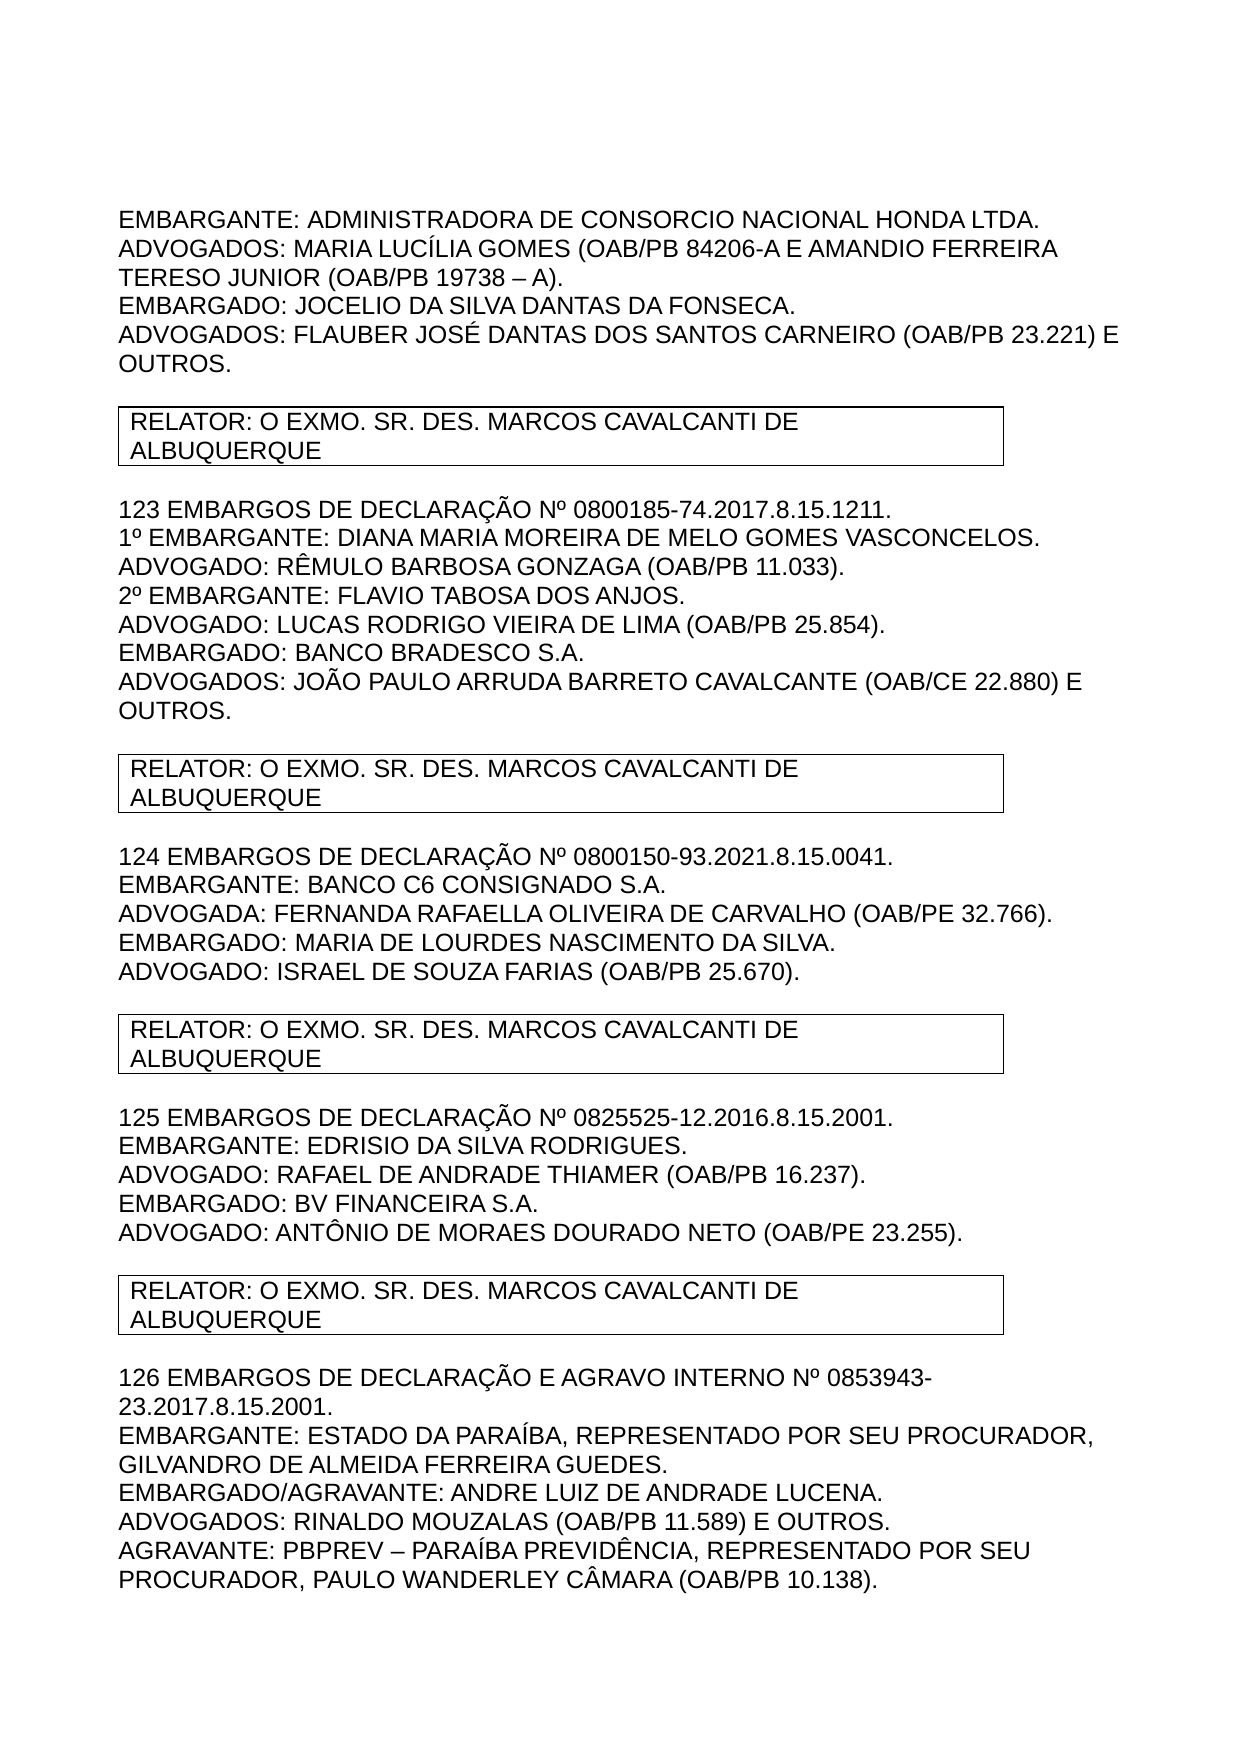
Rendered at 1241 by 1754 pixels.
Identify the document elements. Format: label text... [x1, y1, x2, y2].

table_header RELATOR: O EXMO. SR. DES. MARCOS CAVALCANTI DE ALBUQUERQUE [119, 1276, 1003, 1334]
text EMBARGADO: MARIA DE LOURDES NASCIMENTO DA SILVA. [118, 928, 1122, 957]
text ADVOGADA: FERNANDA RAFAELLA OLIVEIRA DE CARVALHO (OAB/PE 32.766). [118, 899, 1122, 928]
text 125 EMBARGOS DE DECLARAÇÃO Nº 0825525-12.2016.8.15.2001. [118, 1103, 1122, 1131]
text EMBARGADO/AGRAVANTE: ANDRE LUIZ DE ANDRADE LUCENA. [118, 1478, 1122, 1507]
text 126 EMBARGOS DE DECLARAÇÃO E AGRAVO INTERNO Nº 0853943-23.2017.8.15.2001. [118, 1363, 1122, 1421]
text EMBARGANTE: BANCO C6 CONSIGNADO S.A. [118, 871, 1122, 899]
text 124 EMBARGOS DE DECLARAÇÃO Nº 0800150-93.2021.8.15.0041. [118, 842, 1122, 871]
table_header RELATOR: O EXMO. SR. DES. MARCOS CAVALCANTI DE ALBUQUERQUE [119, 755, 1003, 812]
text EMBARGADO: BV FINANCEIRA S.A. [118, 1189, 1122, 1218]
text ADVOGADOS: RINALDO MOUZALAS (OAB/PB 11.589) E OUTROS. [118, 1507, 1122, 1536]
text ADVOGADO: RÊMULO BARBOSA GONZAGA (OAB/PB 11.033). [118, 552, 1122, 581]
text EMBARGANTE: EDRISIO DA SILVA RODRIGUES. [118, 1131, 1122, 1160]
text ADVOGADO: RAFAEL DE ANDRADE THIAMER (OAB/PB 16.237). [118, 1160, 1122, 1189]
text ADVOGADOS: JOÃO PAULO ARRUDA BARRETO CAVALCANTE (OAB/CE 22.880) E OUTROS. [118, 667, 1122, 725]
text ADVOGADOS: FLAUBER JOSÉ DANTAS DOS SANTOS CARNEIRO (OAB/PB 23.221) E OUTROS. [118, 320, 1122, 378]
text 1º EMBARGANTE: DIANA MARIA MOREIRA DE MELO GOMES VASCONCELOS. [118, 523, 1122, 552]
text ADVOGADO: ANTÔNIO DE MORAES DOURADO NETO (OAB/PE 23.255). [118, 1218, 1122, 1246]
text EMBARGANTE: ESTADO DA PARAÍBA, REPRESENTADO POR SEU PROCURADOR, GILVANDRO DE ALMEIDA FERREIRA GUEDES. [118, 1421, 1122, 1478]
text ADVOGADOS: MARIA LUCÍLIA GOMES (OAB/PB 84206-A E AMANDIO FERREIRA TERESO JUNIOR (OAB/PB 19738 – A). [118, 234, 1122, 291]
text EMBARGADO: JOCELIO DA SILVA DANTAS DA FONSECA. [118, 291, 1122, 320]
text EMBARGANTE: ADMINISTRADORA DE CONSORCIO NACIONAL HONDA LTDA. [118, 205, 1122, 234]
table_header RELATOR: O EXMO. SR. DES. MARCOS CAVALCANTI DE ALBUQUERQUE [119, 1015, 1003, 1073]
text EMBARGADO: BANCO BRADESCO S.A. [118, 638, 1122, 667]
text ADVOGADO: LUCAS RODRIGO VIEIRA DE LIMA (OAB/PB 25.854). [118, 610, 1122, 638]
text AGRAVANTE: PBPREV – PARAÍBA PREVIDÊNCIA, REPRESENTADO POR SEU PROCURADOR, PAULO WANDERLEY CÂMARA (OAB/PB 10.138). [118, 1536, 1122, 1593]
table_header RELATOR: O EXMO. SR. DES. MARCOS CAVALCANTI DE ALBUQUERQUE [119, 408, 1003, 465]
text 2º EMBARGANTE: FLAVIO TABOSA DOS ANJOS. [118, 581, 1122, 610]
text ADVOGADO: ISRAEL DE SOUZA FARIAS (OAB/PB 25.670). [118, 957, 1122, 986]
text 123 EMBARGOS DE DECLARAÇÃO Nº 0800185-74.2017.8.15.1211. [118, 495, 1122, 523]
